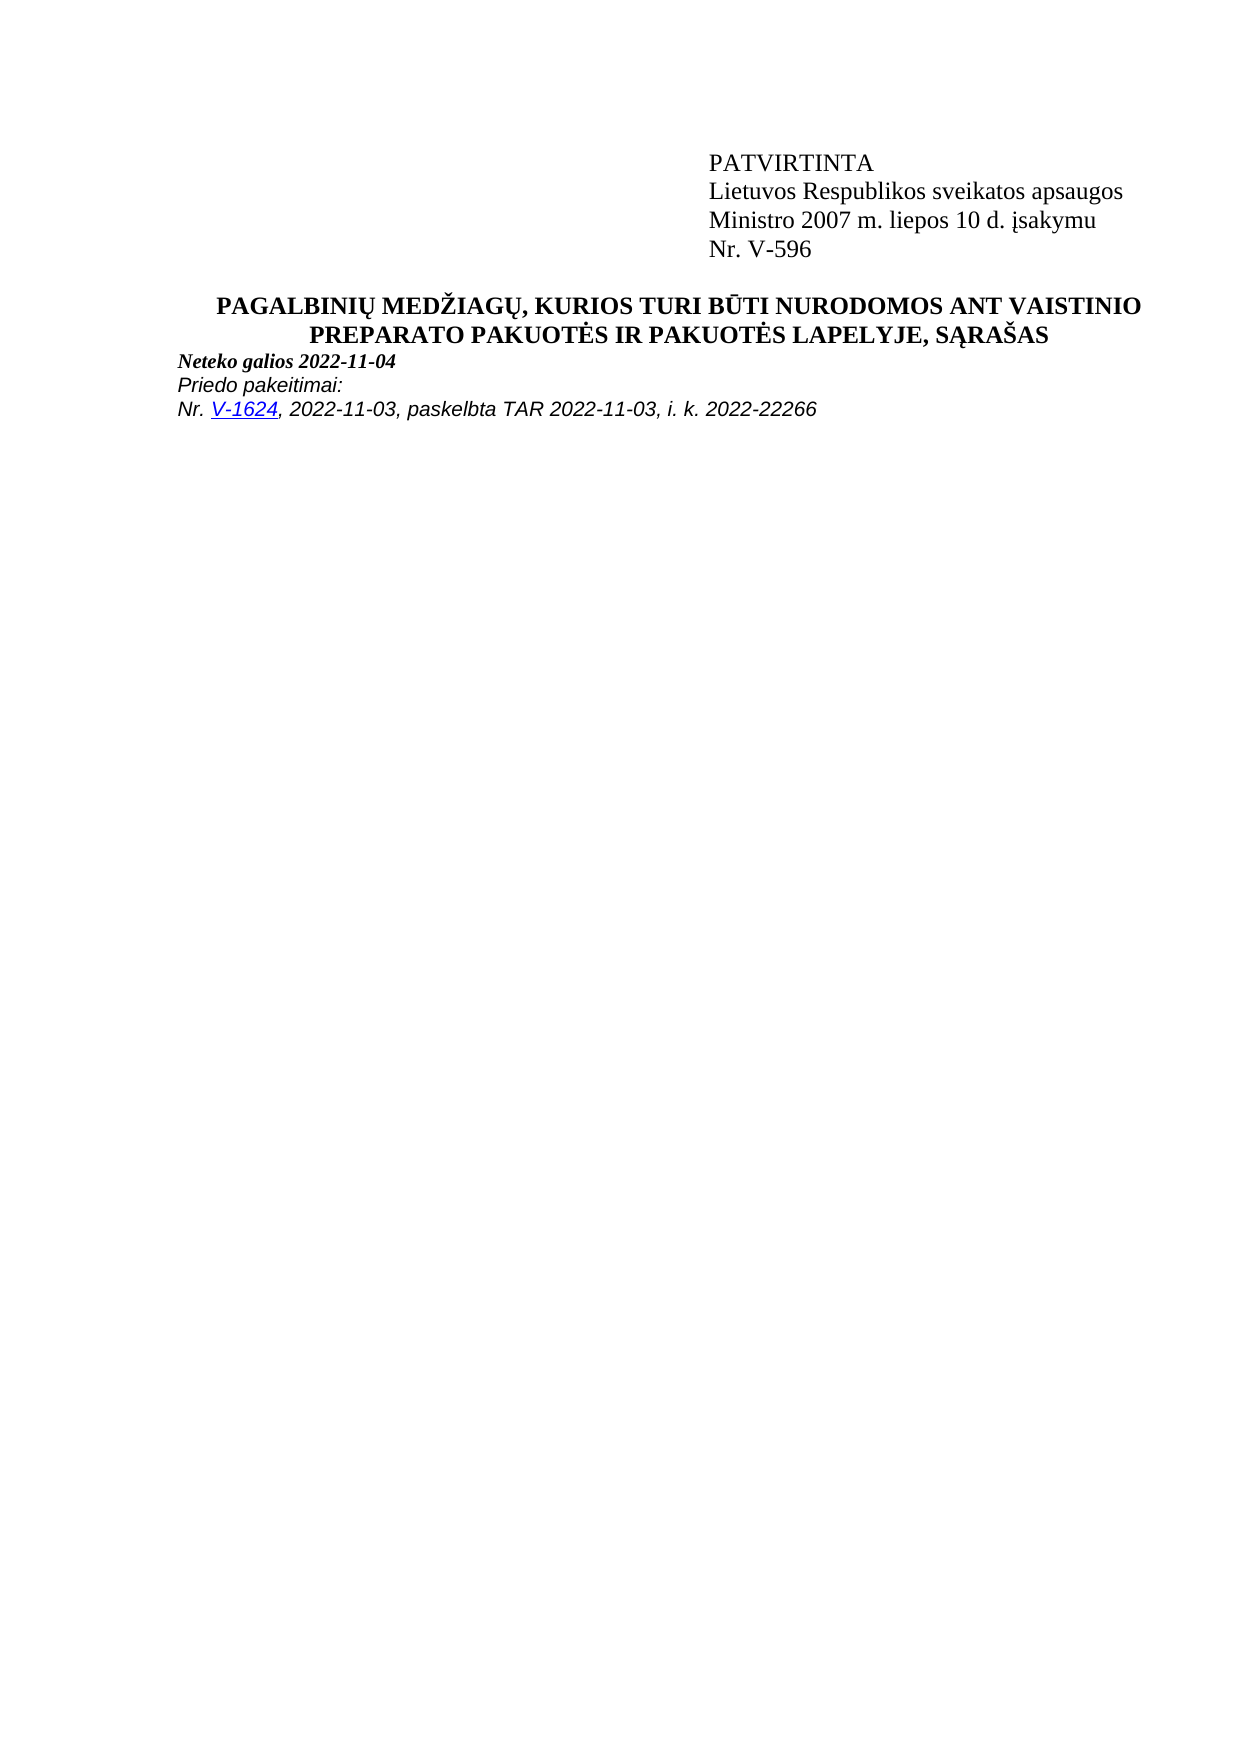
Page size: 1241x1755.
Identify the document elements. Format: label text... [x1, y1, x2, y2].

text Nr. V-1624, 2022-11-03, paskelbta TAR 2022-11-03, i. k. 2022-22266 [177, 397, 1181, 421]
text PATVIRTINTA [709, 148, 1181, 176]
text PAGALBINIŲ MEDŽIAGŲ, KURIOS TURI BŪTI NURODOMOS ANT VAISTINIO PREPARATO PAKUOTĖS IR PAKUOTĖS LAPELYJE, SĄRAŠAS [177, 291, 1181, 349]
text Neteko galios 2022-11-04 [177, 349, 1181, 373]
text Lietuvos Respublikos sveikatos apsaugos [177, 176, 1181, 205]
text Priedo pakeitimai: [177, 373, 1181, 397]
text Nr. V-596 [177, 234, 1181, 263]
text Ministro 2007 m. liepos 10 d. įsakymu [177, 205, 1181, 234]
